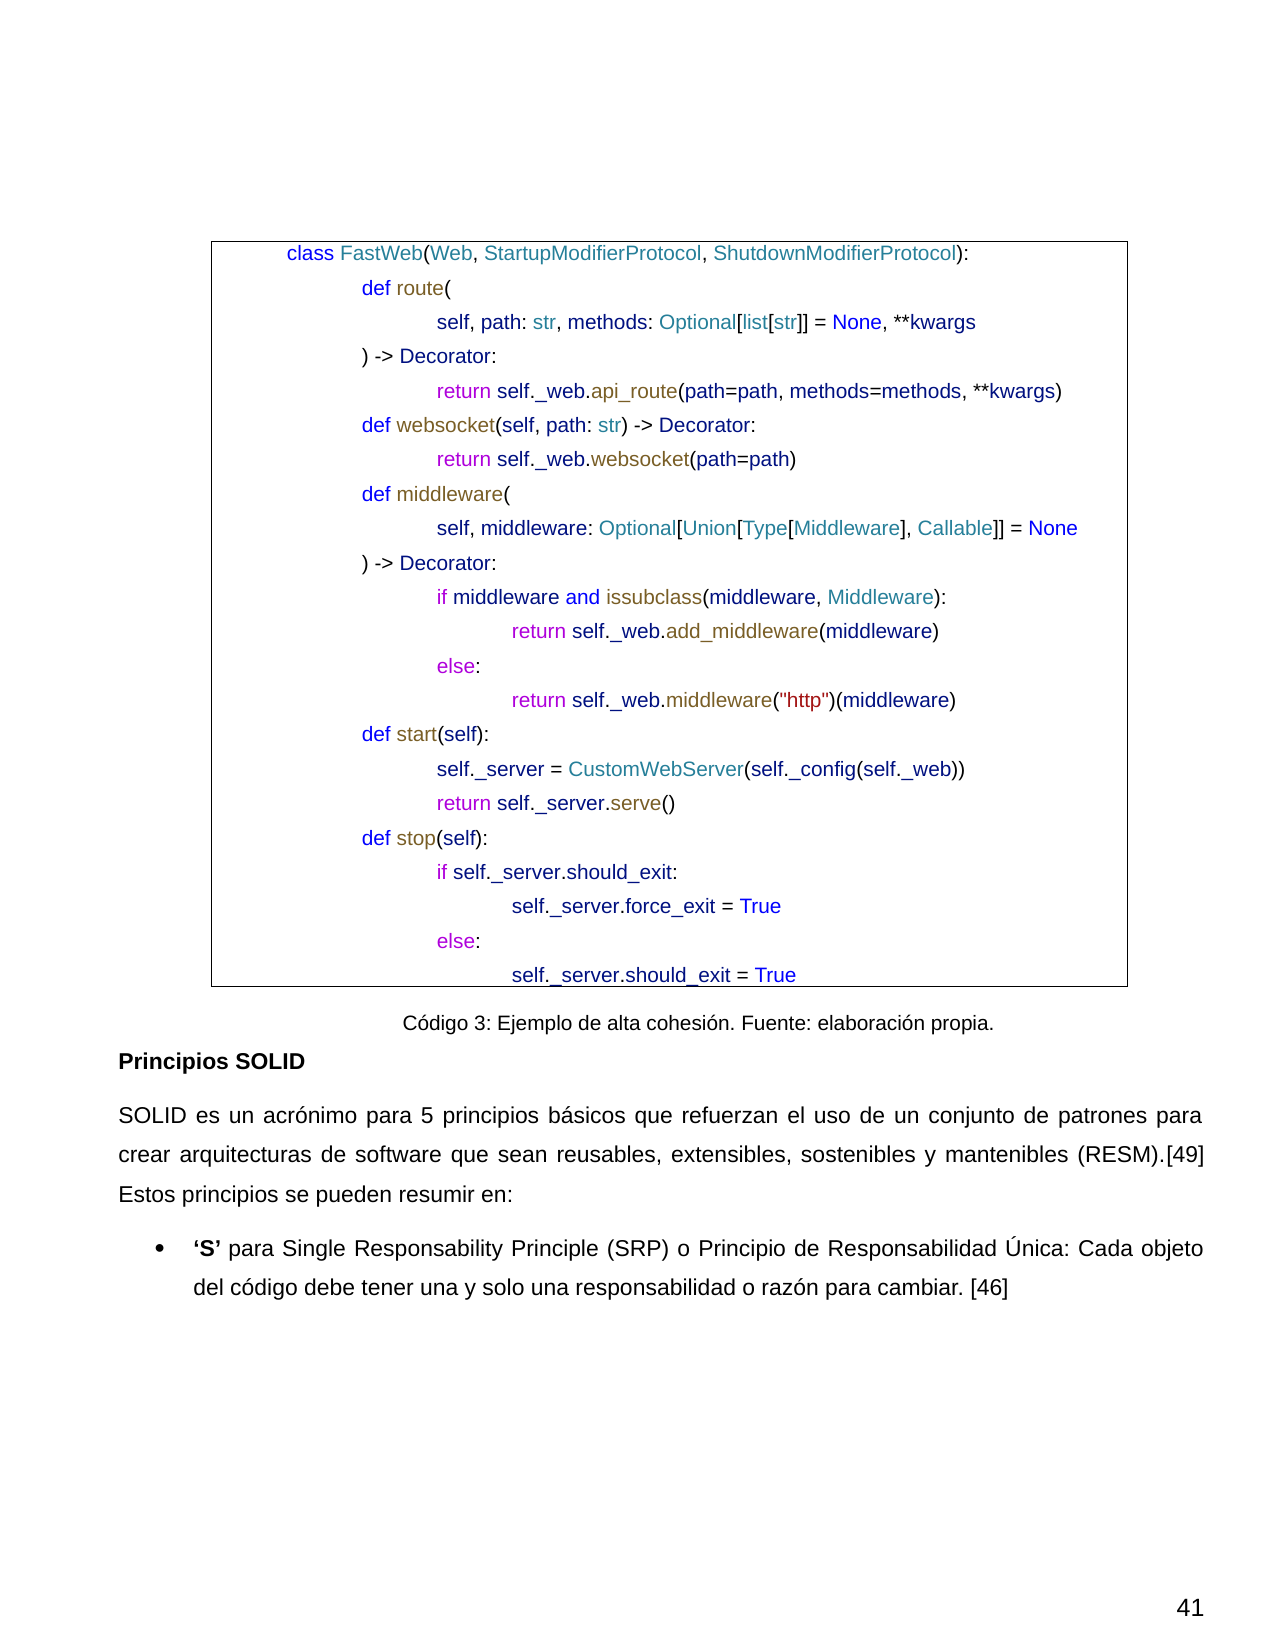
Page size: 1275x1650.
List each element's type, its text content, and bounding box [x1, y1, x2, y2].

list Código 3: Ejemplo de alta cohesión. Fuente: elaboración propia. [156, 225, 1204, 1035]
text Principios SOLID [118, 1048, 1204, 1074]
list ‘S’ para Single Responsability Principle (SRP) o Principio de Responsabilidad Única: Cada objeto del código debe tener una y solo una responsabilidad o razón para cambiar. [46] [156, 1235, 1204, 1301]
text SOLID es un acrónimo para 5 principios básicos que refuerzan el uso de un conjunto de patrones para crear arquitecturas de software que sean reusables, extensibles, sostenibles y mantenibles (RESM).[49] Estos principios se pueden resumir en: [118, 1102, 1204, 1207]
